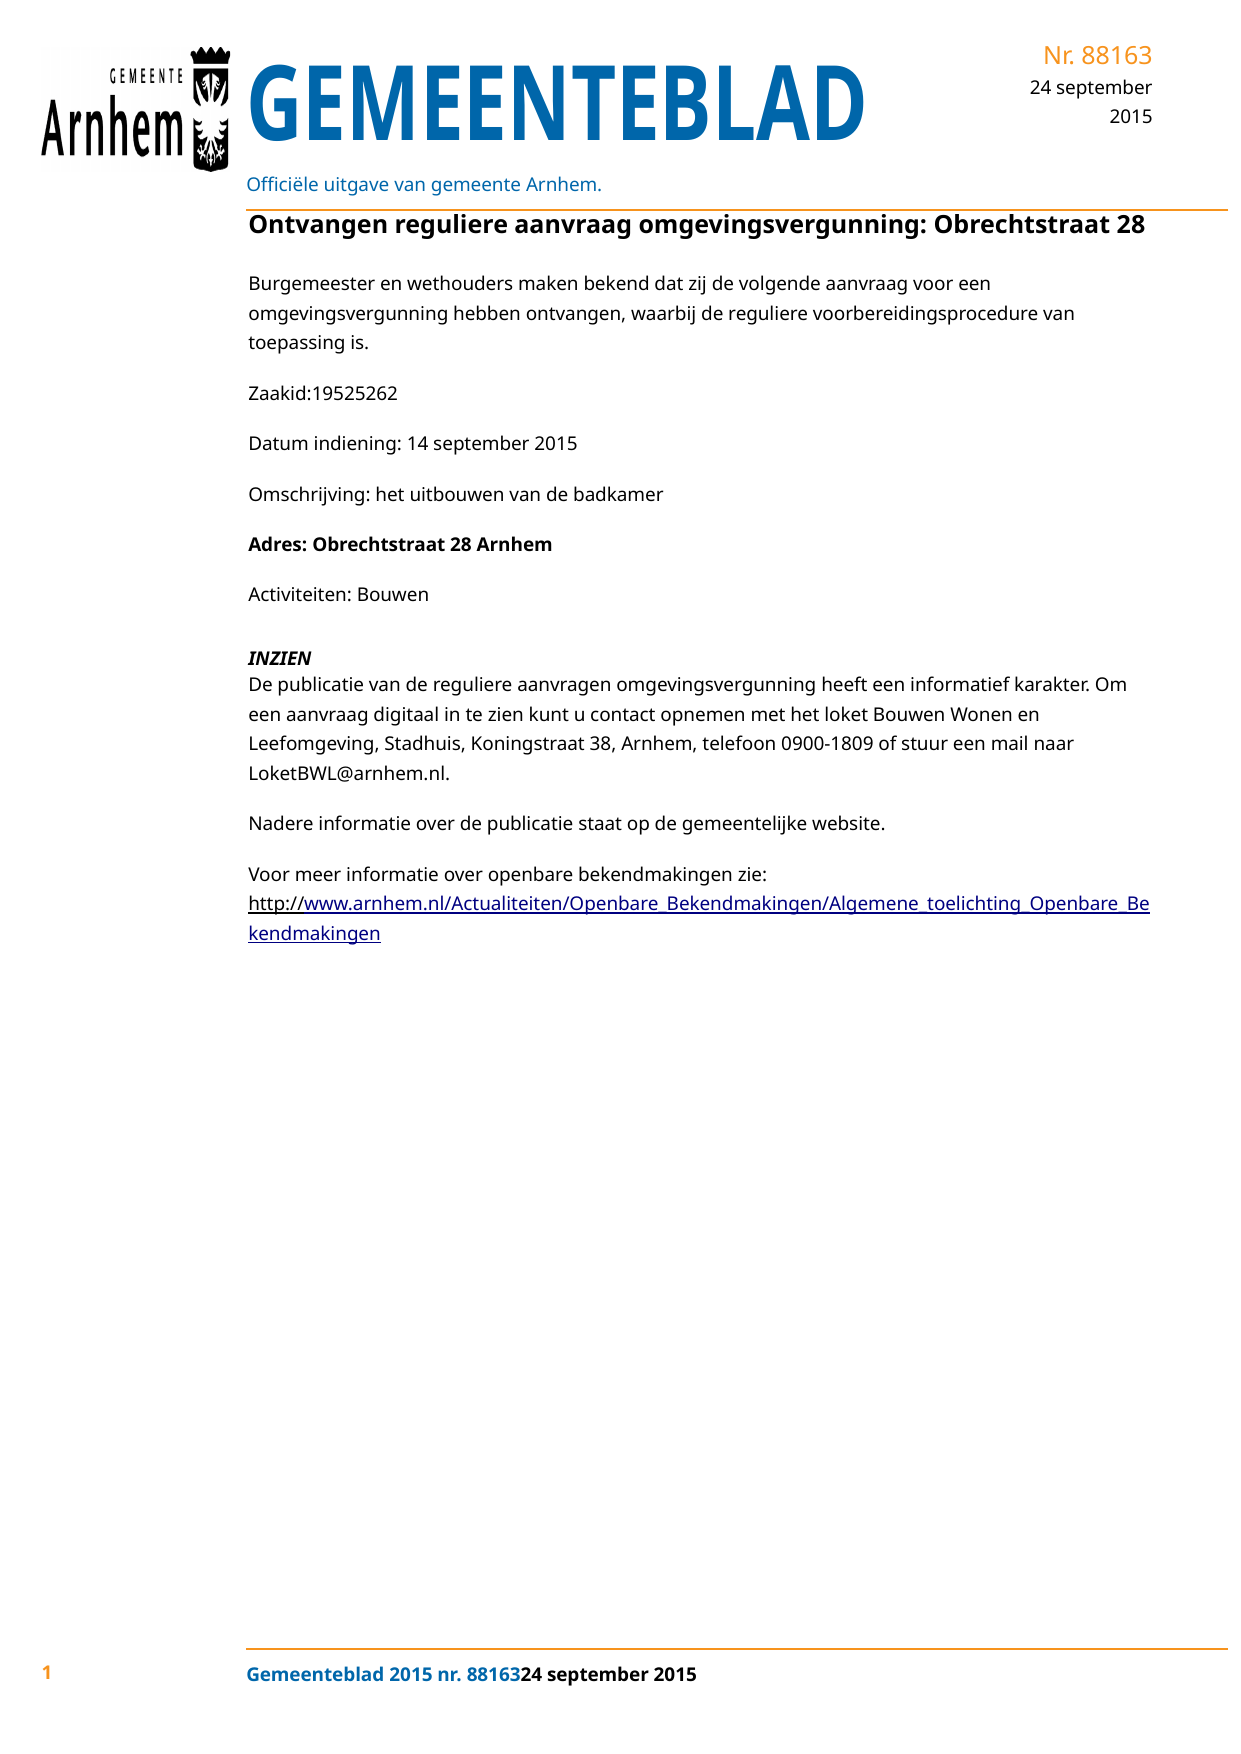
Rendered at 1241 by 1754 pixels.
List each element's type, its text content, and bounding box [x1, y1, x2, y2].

text Ontvangen reguliere aanvraag omgevingsvergunning: Obrechtstraat 28 [248, 211, 1152, 241]
text Datum indiening: 14 september 2015 [248, 430, 1152, 456]
text Activiteiten: Bouwen [248, 582, 1152, 607]
text Nadere informatie over de publicatie staat op de gemeentelijke website. [248, 810, 1152, 836]
text Voor meer informatie over openbare bekendmakingen zie: http://www.arnhem.nl/Actualiteiten/Openbare_Bekendmakingen/Algemene_toelichting_Openbare_Bekendmakingen [248, 861, 1152, 946]
text De publicatie van de reguliere aanvragen omgevingsvergunning heeft een informatief karakter. Om een aanvraag digitaal in te zien kunt u contact opnemen met het loket Bouwen Wonen en Leefomgeving, Stadhuis, Koningstraat 38, Arnhem, telefoon 0900-1809 of stuur een mail naar LoketBWL@arnhem.nl. [248, 671, 1152, 786]
text Burgemeester en wethouders maken bekend dat zij de volgende aanvraag voor een omgevingsvergunning hebben ontvangen, waarbij de reguliere voorbereidingsprocedure van toepassing is. [248, 270, 1152, 355]
text Adres: Obrechtstraat 28 Arnhem [248, 531, 1152, 557]
picture [41, 47, 231, 172]
text INZIEN [248, 646, 1152, 671]
text Omschrijving: het uitbouwen van de badkamer [248, 481, 1152, 506]
text Zaakid:19525262 [248, 380, 1152, 406]
